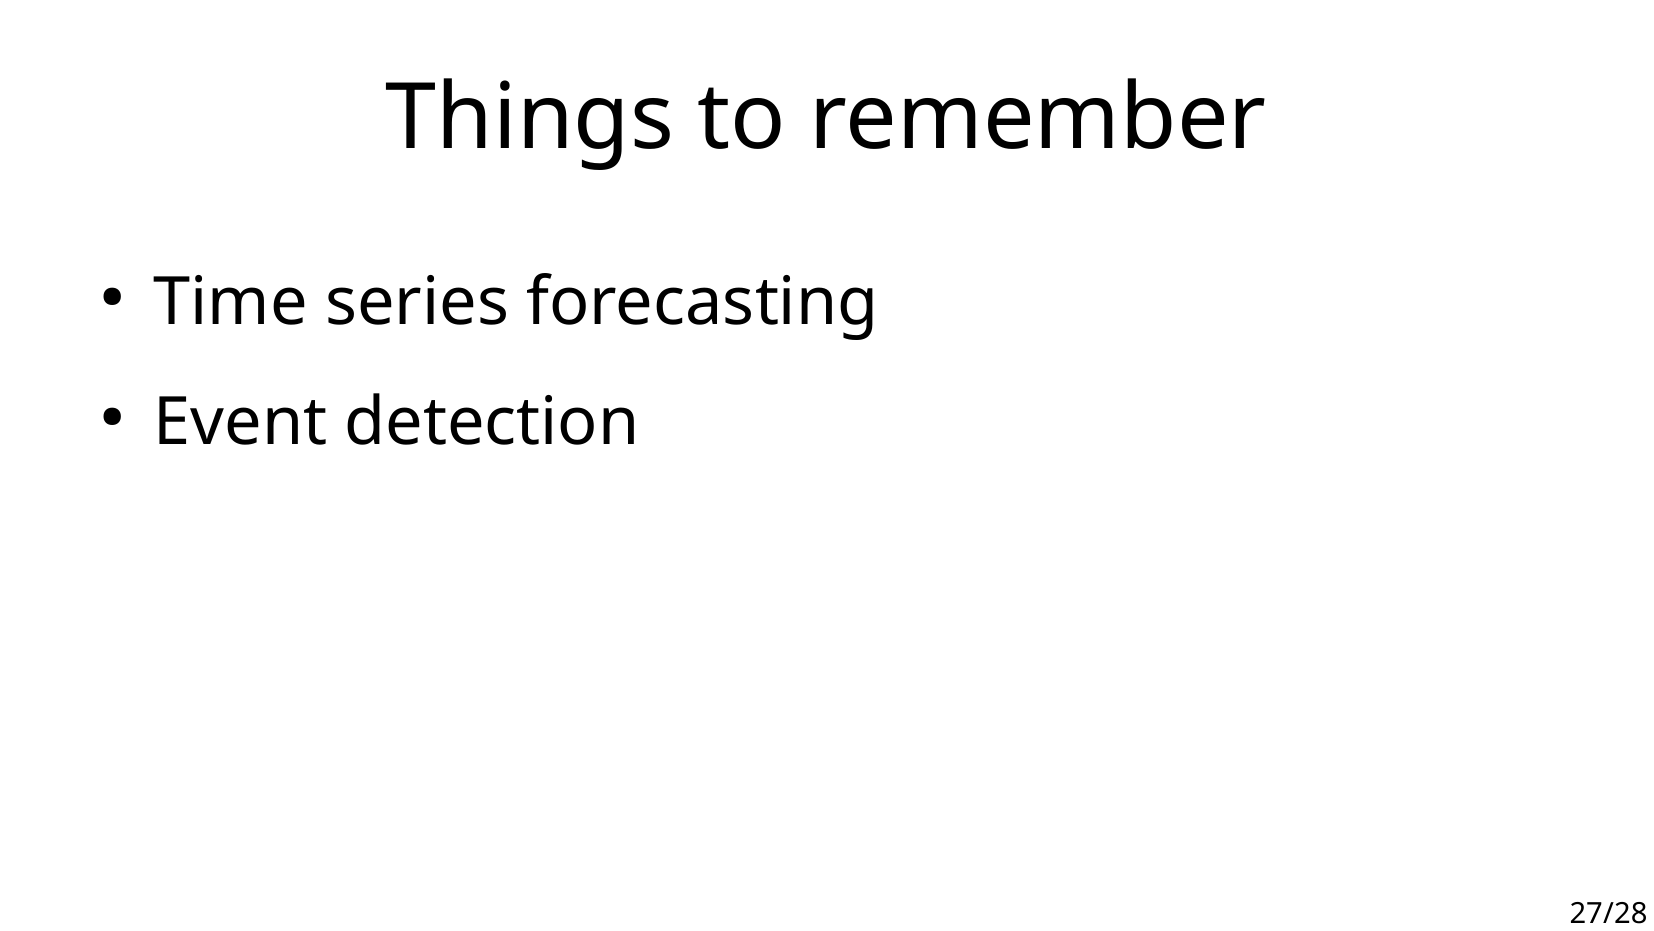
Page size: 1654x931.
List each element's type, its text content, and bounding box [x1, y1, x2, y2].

title Things to remember [82, 1, 1571, 226]
list Time series forecasting Event detection [82, 253, 1571, 793]
